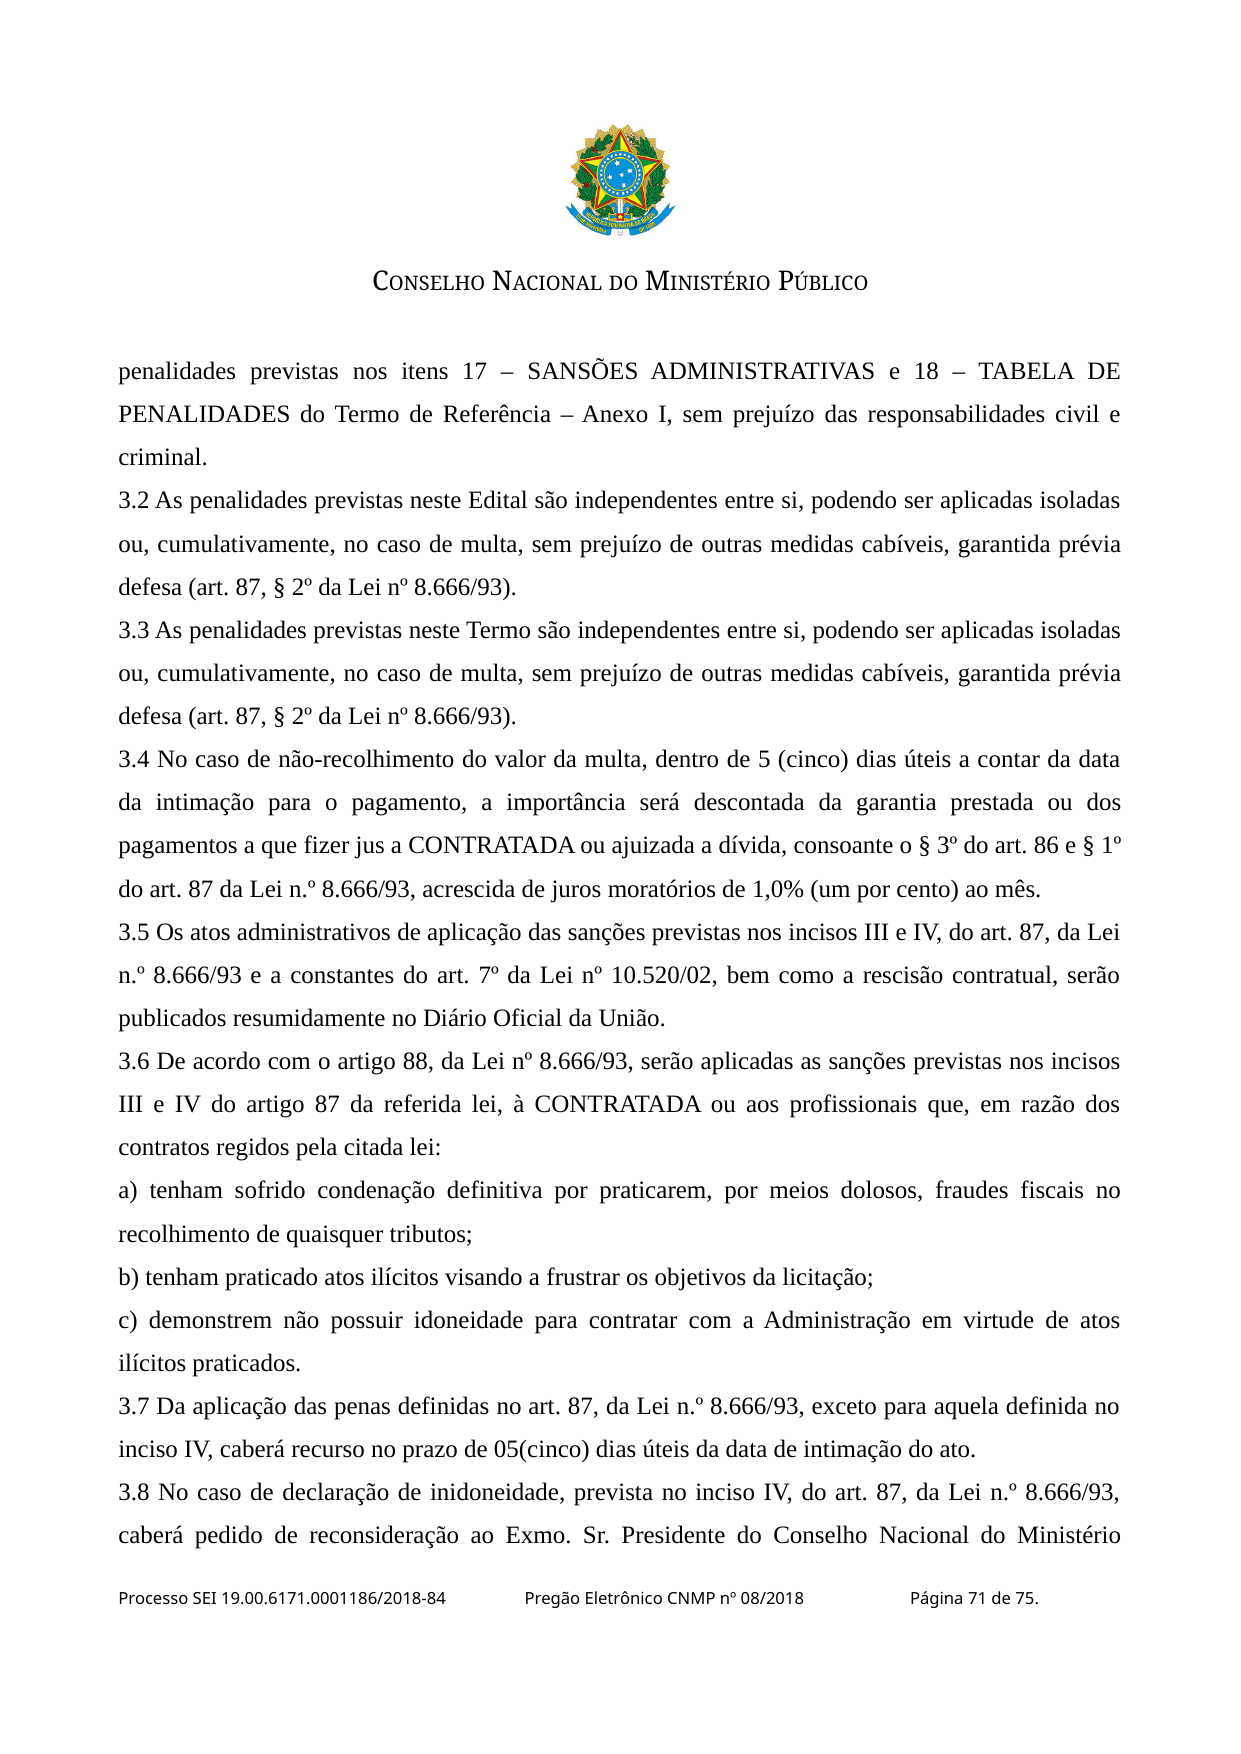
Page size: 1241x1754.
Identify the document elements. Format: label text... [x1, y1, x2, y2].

text 3.2 As penalidades previstas neste Edital são independentes entre si, podendo ser aplicadas isoladas ou, cumulativamente, no caso de multa, sem prejuízo de outras medidas cabíveis, garantida prévia defesa (art. 87, § 2º da Lei nº 8.666/93). [118, 486, 1122, 601]
text 3.4 No caso de não-recolhimento do valor da multa, dentro de 5 (cinco) dias úteis a contar da data da intimação para o pagamento, a importância será descontada da garantia prestada ou dos pagamentos a que fizer jus a CONTRATADA ou ajuizada a dívida, consoante o § 3º do art. 86 e § 1º do art. 87 da Lei n.º 8.666/93, acrescida de juros moratórios de 1,0% (um por cento) ao mês. [118, 744, 1122, 902]
text 3.5 Os atos administrativos de aplicação das sanções previstas nos incisos III e IV, do art. 87, da Lei n.º 8.666/93 e a constantes do art. 7º da Lei nº 10.520/02, bem como a rescisão contratual, serão publicados resumidamente no Diário Oficial da União. [118, 917, 1122, 1032]
text penalidades previstas nos itens 17 – SANSÕES ADMINISTRATIVAS e 18 – TABELA DE PENALIDADES do Termo de Referência – Anexo I, sem prejuízo das responsabilidades civil e criminal. [118, 356, 1122, 471]
text a) tenham sofrido condenação definitiva por praticarem, por meios dolosos, fraudes fiscais no recolhimento de quaisquer tributos; [118, 1176, 1122, 1247]
text 3.7 Da aplicação das penas definidas no art. 87, da Lei n.º 8.666/93, exceto para aquela definida no inciso IV, caberá recurso no prazo de 05(cinco) dias úteis da data de intimação do ato. [118, 1391, 1122, 1463]
text 3.8 No caso de declaração de inidoneidade, prevista no inciso IV, do art. 87, da Lei n.º 8.666/93, caberá pedido de reconsideração ao Exmo. Sr. Presidente do Conselho Nacional do Ministério [118, 1477, 1122, 1549]
text c) demonstrem não possuir idoneidade para contratar com a Administração em virtude de atos ilícitos praticados. [118, 1305, 1122, 1377]
text b) tenham praticado atos ilícitos visando a frustrar os objetivos da licitação; [118, 1262, 1122, 1291]
text 3.3 As penalidades previstas neste Termo são independentes entre si, podendo ser aplicadas isoladas ou, cumulativamente, no caso de multa, sem prejuízo de outras medidas cabíveis, garantida prévia defesa (art. 87, § 2º da Lei nº 8.666/93). [118, 615, 1122, 730]
text 3.6 De acordo com o artigo 88, da Lei nº 8.666/93, serão aplicadas as sanções previstas nos incisos III e IV do artigo 87 da referida lei, à CONTRATADA ou aos profissionais que, em razão dos contratos regidos pela citada lei: [118, 1046, 1122, 1161]
